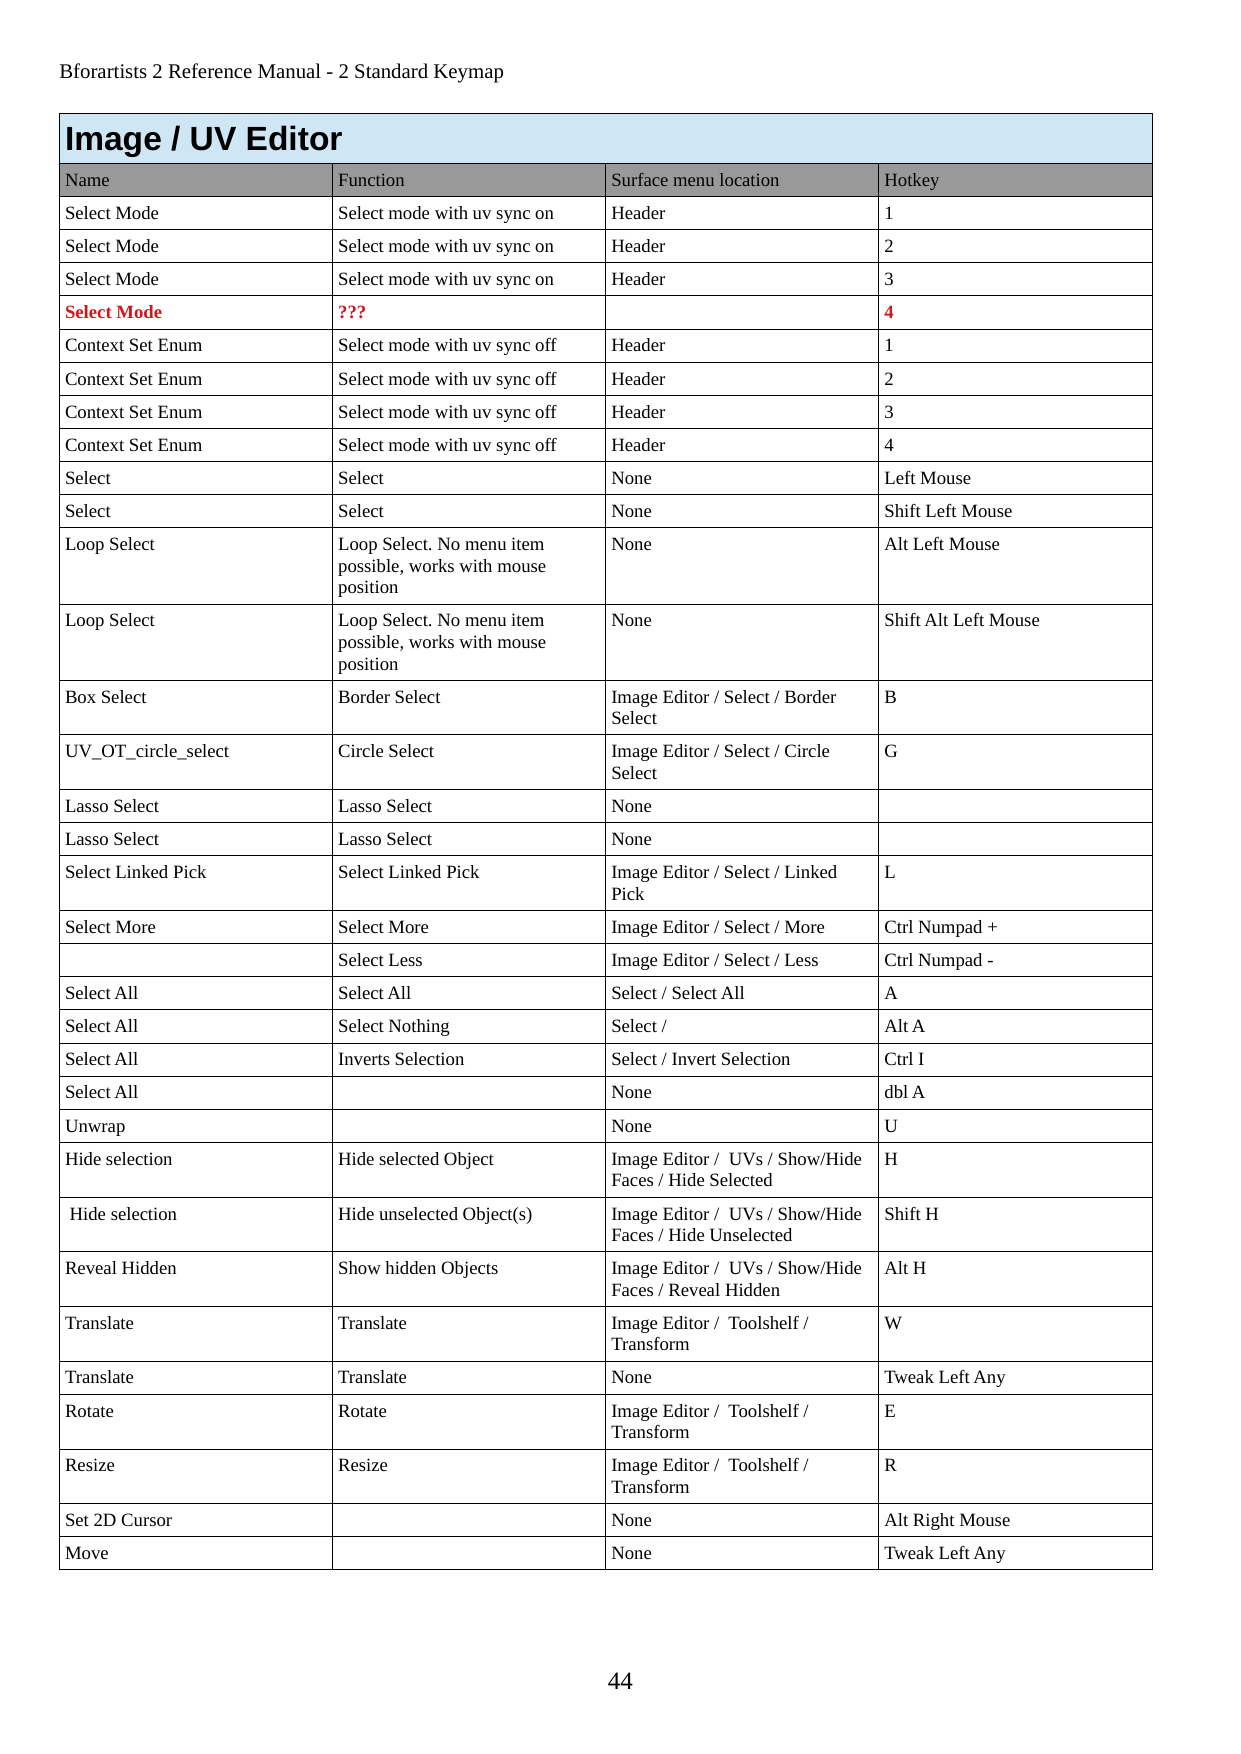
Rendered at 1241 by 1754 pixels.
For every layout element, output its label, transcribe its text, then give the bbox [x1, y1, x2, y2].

table_cell Image Editor / Toolshelf / Transform [606, 1307, 878, 1361]
table_cell Rotate [333, 1395, 605, 1448]
table_cell Select Linked Pick [333, 856, 605, 910]
table_cell L [879, 856, 1152, 910]
table_cell Header [606, 363, 878, 395]
table_cell None [606, 605, 878, 680]
table_cell Tweak Left Any [879, 1537, 1152, 1569]
table_cell Select All [333, 977, 605, 1009]
table_cell Tweak Left Any [879, 1362, 1152, 1394]
table_cell Inverts Selection [333, 1044, 605, 1076]
table_cell Image Editor / Select / Linked Pick [606, 856, 878, 910]
table_cell None [606, 1537, 878, 1569]
table_header Image / UV Editor [60, 114, 1152, 163]
table_cell Translate [333, 1362, 605, 1394]
table_cell Image Editor / UVs / Show/Hide Faces / Hide Unselected [606, 1198, 878, 1251]
table_cell None [606, 1504, 878, 1536]
table_cell None [606, 790, 878, 822]
table_cell Image Editor / Toolshelf / Transform [606, 1395, 878, 1448]
table_cell Select Nothing [333, 1010, 605, 1042]
table_cell Select [333, 495, 605, 527]
table_cell Circle Select [333, 735, 605, 789]
table_cell Translate [333, 1307, 605, 1361]
table_cell [333, 1504, 605, 1536]
table_cell [60, 944, 332, 976]
table_cell Image Editor / UVs / Show/Hide Faces / Hide Selected [606, 1143, 878, 1197]
table_cell [333, 1077, 605, 1109]
table_cell None [606, 1362, 878, 1394]
table_cell Shift H [879, 1198, 1152, 1251]
table_cell G [879, 735, 1152, 789]
table_cell dbl A [879, 1077, 1152, 1109]
table_cell Context Set Enum [60, 429, 332, 461]
table_cell Loop Select [60, 605, 332, 680]
table_cell R [879, 1450, 1152, 1503]
table_cell Select More [60, 911, 332, 943]
table_cell Select mode with uv sync off [333, 363, 605, 395]
table_cell Surface menu location [606, 164, 878, 196]
table_cell None [606, 823, 878, 855]
table_cell Select All [60, 977, 332, 1009]
table_cell None [606, 1110, 878, 1142]
table_cell None [606, 1077, 878, 1109]
table_cell W [879, 1307, 1152, 1361]
table_cell Lasso Select [333, 790, 605, 822]
table_cell Alt H [879, 1252, 1152, 1306]
table_cell Select Less [333, 944, 605, 976]
table_cell Alt Right Mouse [879, 1504, 1152, 1536]
table_cell Function [333, 164, 605, 196]
table_cell Ctrl I [879, 1044, 1152, 1076]
table_cell Select / Select All [606, 977, 878, 1009]
table_cell 2 [879, 363, 1152, 395]
table_cell Left Mouse [879, 462, 1152, 494]
table_cell Context Set Enum [60, 363, 332, 395]
table_cell Lasso Select [60, 790, 332, 822]
table_cell Reveal Hidden [60, 1252, 332, 1306]
table_cell Loop Select [60, 528, 332, 603]
table_cell 1 [879, 330, 1152, 362]
table_cell Select Mode [60, 263, 332, 295]
table_cell Translate [60, 1307, 332, 1361]
table_cell Name [60, 164, 332, 196]
table_cell Lasso Select [60, 823, 332, 855]
table_cell U [879, 1110, 1152, 1142]
table_cell None [606, 528, 878, 603]
table_cell Lasso Select [333, 823, 605, 855]
table_cell 3 [879, 263, 1152, 295]
table_cell None [606, 495, 878, 527]
table_cell Select All [60, 1077, 332, 1109]
table_cell H [879, 1143, 1152, 1197]
table_cell Select [60, 462, 332, 494]
table_cell Select mode with uv sync off [333, 429, 605, 461]
table_cell Rotate [60, 1395, 332, 1448]
table_cell Image Editor / Select / More [606, 911, 878, 943]
table_cell Select All [60, 1044, 332, 1076]
table_cell Select Mode [60, 197, 332, 229]
table_cell Unwrap [60, 1110, 332, 1142]
table_cell 3 [879, 396, 1152, 428]
table_cell Select [333, 462, 605, 494]
table_cell Select Linked Pick [60, 856, 332, 910]
table_cell Box Select [60, 681, 332, 734]
table_cell Image Editor / Select / Border Select [606, 681, 878, 734]
table_cell 1 [879, 197, 1152, 229]
table_cell Select mode with uv sync off [333, 396, 605, 428]
table_cell Translate [60, 1362, 332, 1394]
table_cell Image Editor / Toolshelf / Transform [606, 1450, 878, 1503]
table_cell [879, 790, 1152, 822]
table_cell Shift Alt Left Mouse [879, 605, 1152, 680]
table_cell [606, 296, 878, 328]
table_cell Image Editor / Select / Less [606, 944, 878, 976]
table_cell None [606, 462, 878, 494]
table_cell Select More [333, 911, 605, 943]
table_cell Header [606, 230, 878, 262]
table_cell Move [60, 1537, 332, 1569]
table_cell Select All [60, 1010, 332, 1042]
table_cell Select mode with uv sync on [333, 263, 605, 295]
table_cell A [879, 977, 1152, 1009]
table_cell Resize [333, 1450, 605, 1503]
table_cell Hide unselected Object(s) [333, 1198, 605, 1251]
table_cell Loop Select. No menu item possible, works with mouse position [333, 605, 605, 680]
table_cell Select Mode [60, 230, 332, 262]
table_cell 2 [879, 230, 1152, 262]
table_cell Context Set Enum [60, 330, 332, 362]
table_cell Show hidden Objects [333, 1252, 605, 1306]
table_cell Select / Invert Selection [606, 1044, 878, 1076]
table_cell Select Mode [60, 296, 332, 328]
table_cell 4 [879, 429, 1152, 461]
table_cell Select mode with uv sync on [333, 230, 605, 262]
table_cell E [879, 1395, 1152, 1448]
table_cell Select mode with uv sync off [333, 330, 605, 362]
table_cell Select / [606, 1010, 878, 1042]
table_cell Alt Left Mouse [879, 528, 1152, 603]
table_cell [333, 1110, 605, 1142]
table_cell Image Editor / Select / Circle Select [606, 735, 878, 789]
table_cell Hide selection [60, 1143, 332, 1197]
table_cell ??? [333, 296, 605, 328]
table_cell Header [606, 263, 878, 295]
table_cell Shift Left Mouse [879, 495, 1152, 527]
table_cell Border Select [333, 681, 605, 734]
table_cell [333, 1537, 605, 1569]
table_cell Image Editor / UVs / Show/Hide Faces / Reveal Hidden [606, 1252, 878, 1306]
table_cell [879, 823, 1152, 855]
table_cell Select [60, 495, 332, 527]
table_cell Alt A [879, 1010, 1152, 1042]
table_cell Hide selected Object [333, 1143, 605, 1197]
table_cell Select mode with uv sync on [333, 197, 605, 229]
table_cell Header [606, 396, 878, 428]
table_cell Loop Select. No menu item possible, works with mouse position [333, 528, 605, 603]
table_cell Set 2D Cursor [60, 1504, 332, 1536]
table_cell 4 [879, 296, 1152, 328]
table_cell Ctrl Numpad + [879, 911, 1152, 943]
table_cell Header [606, 429, 878, 461]
table_cell Ctrl Numpad - [879, 944, 1152, 976]
table_cell B [879, 681, 1152, 734]
table_cell Hide selection [60, 1198, 332, 1251]
table_cell Hotkey [879, 164, 1152, 196]
table_cell Resize [60, 1450, 332, 1503]
table_cell Context Set Enum [60, 396, 332, 428]
table_cell Header [606, 330, 878, 362]
table_cell Header [606, 197, 878, 229]
table_cell UV_OT_circle_select [60, 735, 332, 789]
